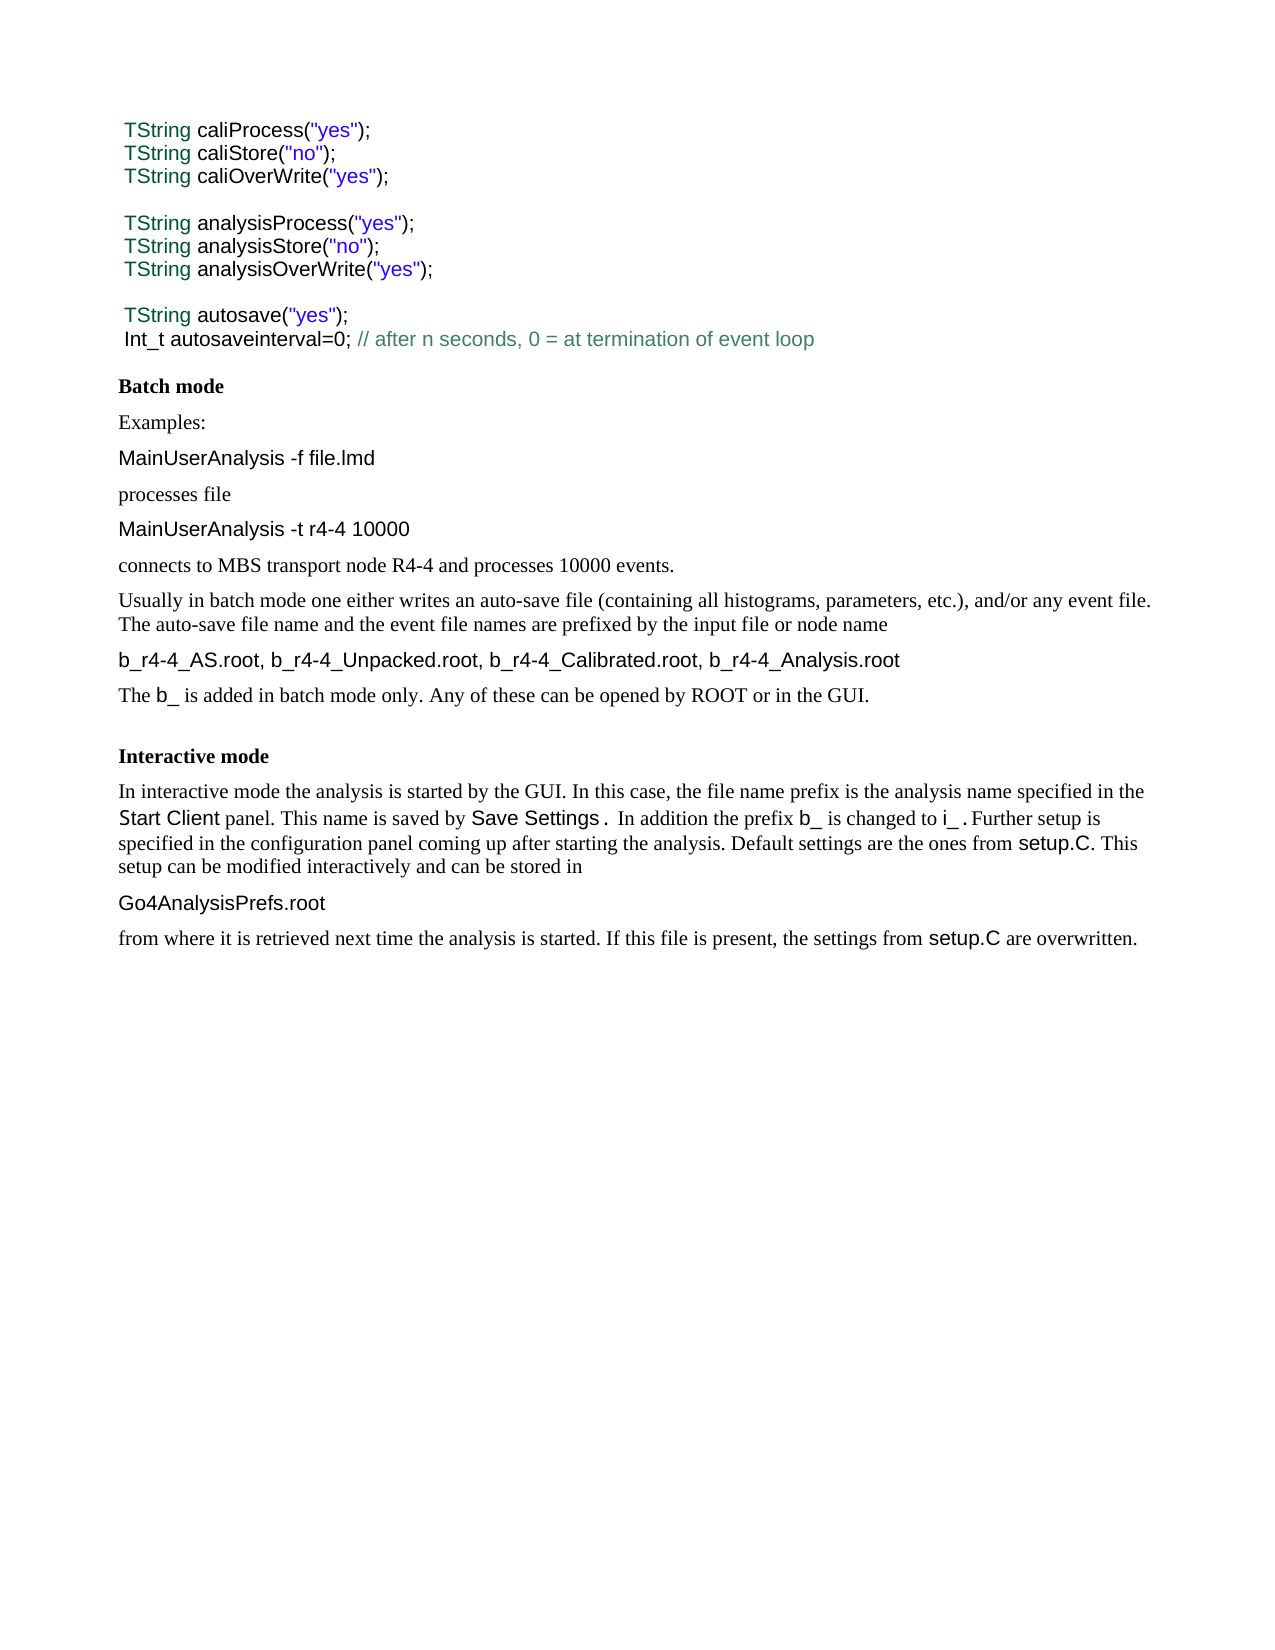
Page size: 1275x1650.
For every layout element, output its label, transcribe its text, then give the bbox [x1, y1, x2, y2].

text Int_t autosaveinterval=0; // after n seconds, 0 = at termination of event loop [118, 327, 1157, 350]
text The b_ is added in batch mode only. Any of these can be opened by ROOT or in the GUI. [118, 684, 1157, 707]
text MainUserAnalysis -f file.lmd [118, 447, 1157, 470]
text TString autosave("yes"); [118, 304, 1157, 327]
text connects to MBS transport node R4-4 and processes 10000 events. [118, 554, 1157, 577]
text TString analysisProcess("yes"); [118, 211, 1157, 234]
text b_r4-4_AS.root, b_r4-4_Unpacked.root, b_r4-4_Calibrated.root, b_r4-4_Analysis.root [118, 648, 1157, 671]
text Go4AnalysisPrefs.root [118, 891, 1157, 914]
text processes file [118, 482, 1157, 506]
subtitle Interactive mode [118, 745, 1157, 768]
text Usually in batch mode one either writes an auto-save file (containing all histograms, parameters, etc.), and/or any event file. The auto-save file name and the event file names are prefixed by the input file or node name [118, 589, 1157, 636]
text TString caliProcess("yes"); [118, 118, 1157, 141]
text In interactive mode the analysis is started by the GUI. In this case, the file name prefix is the analysis name specified in the Start Client panel. This name is saved by Save Settings. In addition the prefix b_ is changed to i_.Further setup is specified in the configuration panel coming up after starting the analysis. Default settings are the ones from setup.C. This setup can be modified interactively and can be stored in [118, 780, 1157, 878]
text TString caliOverWrite("yes"); [118, 164, 1157, 188]
text TString analysisOverWrite("yes"); [118, 257, 1157, 281]
text from where it is retrieved next time the analysis is started. If this file is present, the settings from setup.C are overwritten. [118, 927, 1157, 950]
text MainUserAnalysis -t r4-4 10000 [118, 518, 1157, 541]
subtitle Batch mode [118, 375, 1157, 398]
text TString caliStore("no"); [118, 141, 1157, 164]
text TString analysisStore("no"); [118, 234, 1157, 257]
text Examples: [118, 411, 1157, 434]
